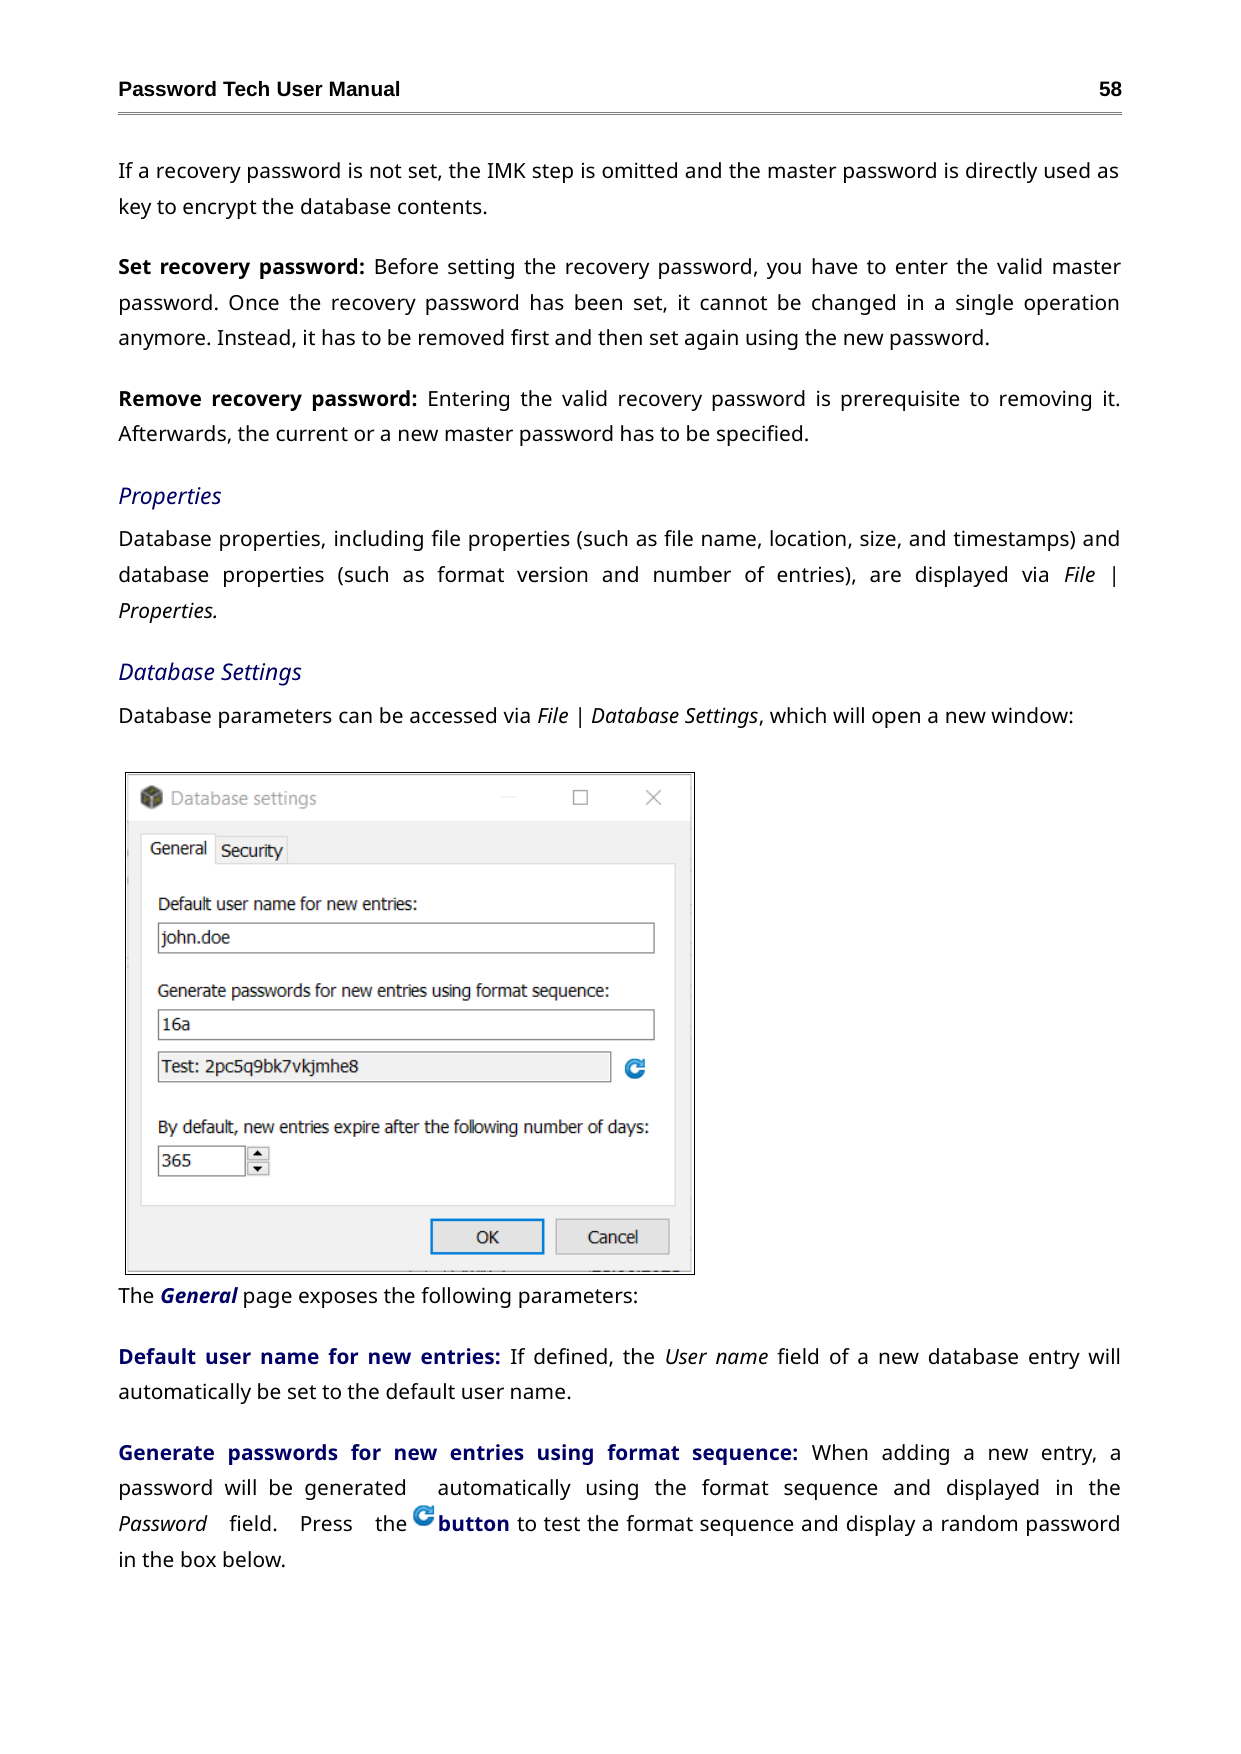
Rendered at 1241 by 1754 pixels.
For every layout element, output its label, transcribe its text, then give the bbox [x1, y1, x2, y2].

text Default user name for new entries: If defined, the User name field of a new database entry will automatically be set to the default user name. [118, 1342, 1122, 1406]
text Set recovery password: Before setting the recovery password, you have to enter the valid master password. Once the recovery password has been set, it cannot be changed in a single operation anymore. Instead, it has to be removed first and then set again using the new password. [118, 252, 1122, 352]
text Remove recovery password: Entering the valid recovery password is prerequisite to removing it. Afterwards, the current or a new master password has to be specified. [118, 384, 1122, 448]
subtitle Properties [118, 480, 1122, 511]
text Database parameters can be accessed via File | Database Settings, which will open a new window: [118, 701, 1122, 729]
subtitle Database Settings [118, 656, 1122, 687]
text The General page exposes the following parameters: [118, 761, 1122, 1310]
text If a recovery password is not set, the IMK step is omitted and the master password is directly used as key to encrypt the database contents. [118, 156, 1122, 220]
picture [407, 1498, 438, 1531]
text Database properties, including file properties (such as file name, location, size, and timestamps) and database properties (such as format version and number of entries), are displayed via File | Properties. [118, 524, 1122, 624]
picture [127, 774, 692, 1272]
text Generate passwords for new entries using format sequence: When adding a new entry, a password will be generated automatically using the format sequence and displayed in the Password field. Press the button to test the format sequence and display a random password in the box below. [118, 1438, 1122, 1573]
